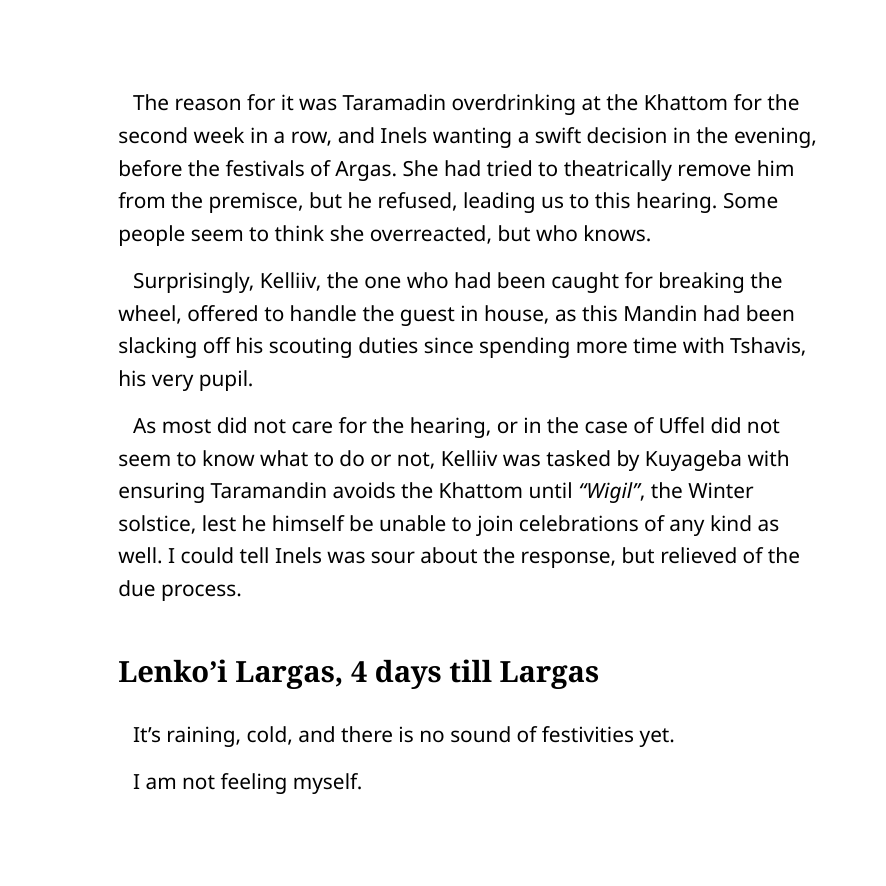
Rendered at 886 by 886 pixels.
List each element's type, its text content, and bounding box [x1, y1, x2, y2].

subtitle Lenko’i Largas, 4 days till Largas [118, 651, 827, 691]
text The reason for it was Taramadin overdrinking at the Khattom for the second week in a row, and Inels wanting a swift decision in the evening, before the festivals of Argas. She had tried to theatrically remove him from the premisce, but he refused, leading us to this hearing. Some people seem to think she overreacted, but who knows. [118, 88, 827, 247]
text It’s raining, cold, and there is no sound of festivities yet. [118, 720, 827, 748]
text Surprisingly, Kelliiv, the one who had been caught for breaking the wheel, offered to handle the guest in house, as this Mandin had been slacking off his scouting duties since spending more time with Tshavis, his very pupil. [118, 266, 827, 392]
text I am not feeling myself. [118, 767, 827, 796]
text As most did not care for the hearing, or in the case of Uffel did not seem to know what to do or not, Kelliiv was tasked by Kuyageba with ensuring Taramandin avoids the Khattom until “Wigil”, the Winter solstice, lest he himself be unable to join celebrations of any kind as well. I could tell Inels was sour about the response, but relieved of the due process. [118, 411, 827, 603]
